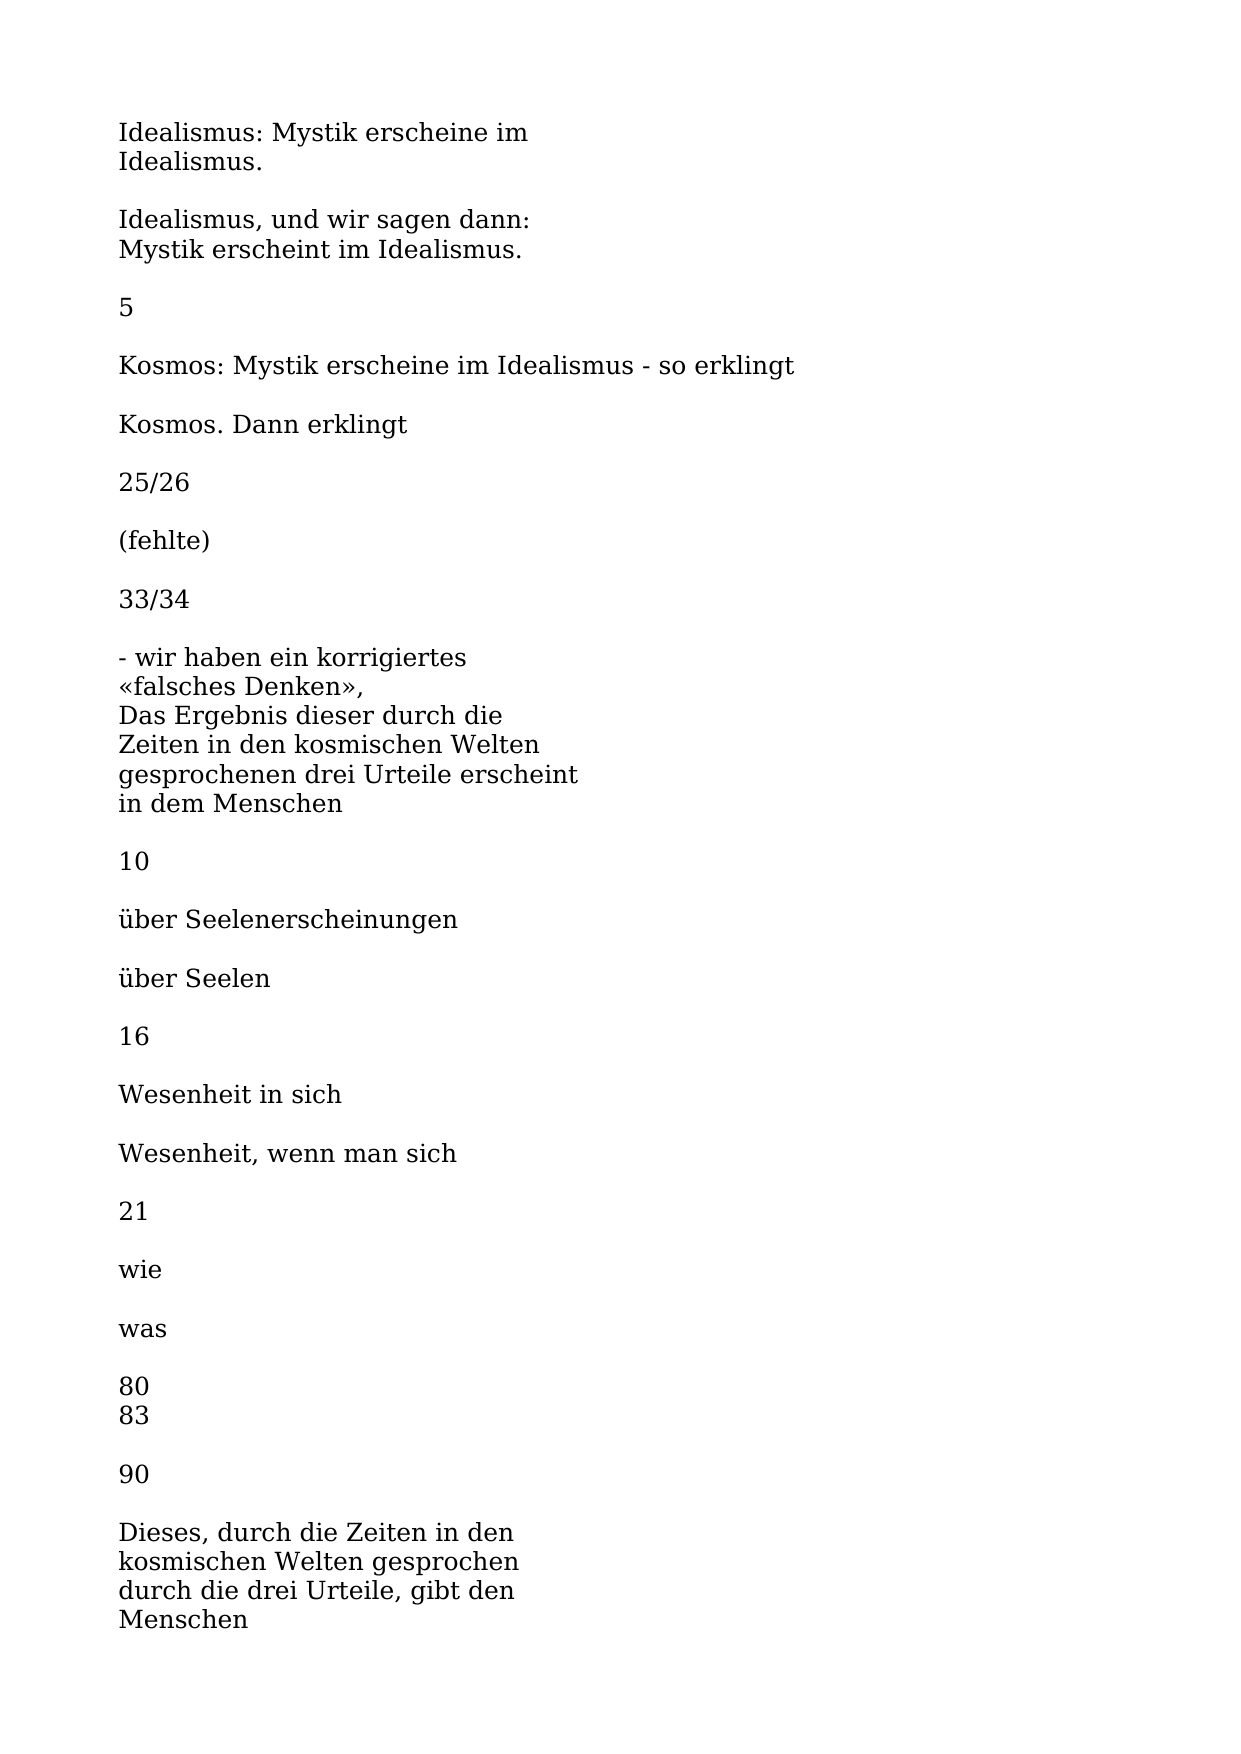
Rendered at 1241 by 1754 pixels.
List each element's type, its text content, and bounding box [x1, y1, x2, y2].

text was [118, 1314, 1122, 1343]
text Idealismus: Mystik erscheine im [118, 118, 1122, 147]
text in dem Menschen [118, 789, 1122, 818]
text 21 [118, 1197, 1122, 1226]
text wie [118, 1256, 1122, 1285]
text Mystik erscheint im Idealismus. [118, 235, 1122, 264]
text über Seelen [118, 964, 1122, 993]
text über Seelenerscheinungen [118, 906, 1122, 935]
text Kosmos. Dann erklingt [118, 410, 1122, 439]
text 16 [118, 1022, 1122, 1051]
text 83 [118, 1401, 1122, 1431]
text Das Ergebnis dieser durch die [118, 701, 1122, 731]
text Kosmos: Mystik erscheine im Idealismus - so erklingt [118, 351, 1122, 381]
text Wesenheit in sich [118, 1081, 1122, 1110]
text Menschen [118, 1606, 1122, 1635]
text 90 [118, 1460, 1122, 1489]
text - wir haben ein korrigiertes [118, 643, 1122, 672]
text Idealismus, und wir sagen dann: [118, 206, 1122, 235]
text 5 [118, 293, 1122, 322]
text 10 [118, 847, 1122, 876]
text «falsches Denken», [118, 672, 1122, 701]
text 80 [118, 1372, 1122, 1401]
text Wesenheit, wenn man sich [118, 1139, 1122, 1168]
text Dieses, durch die Zeiten in den [118, 1518, 1122, 1547]
text kosmischen Welten gesprochen [118, 1547, 1122, 1576]
text gesprochenen drei Urteile erscheint [118, 760, 1122, 789]
text 33/34 [118, 585, 1122, 614]
text (fehlte) [118, 526, 1122, 556]
text Idealismus. [118, 147, 1122, 176]
text Zeiten in den kosmischen Welten [118, 731, 1122, 760]
text durch die drei Urteile, gibt den [118, 1576, 1122, 1606]
text 25/26 [118, 468, 1122, 497]
